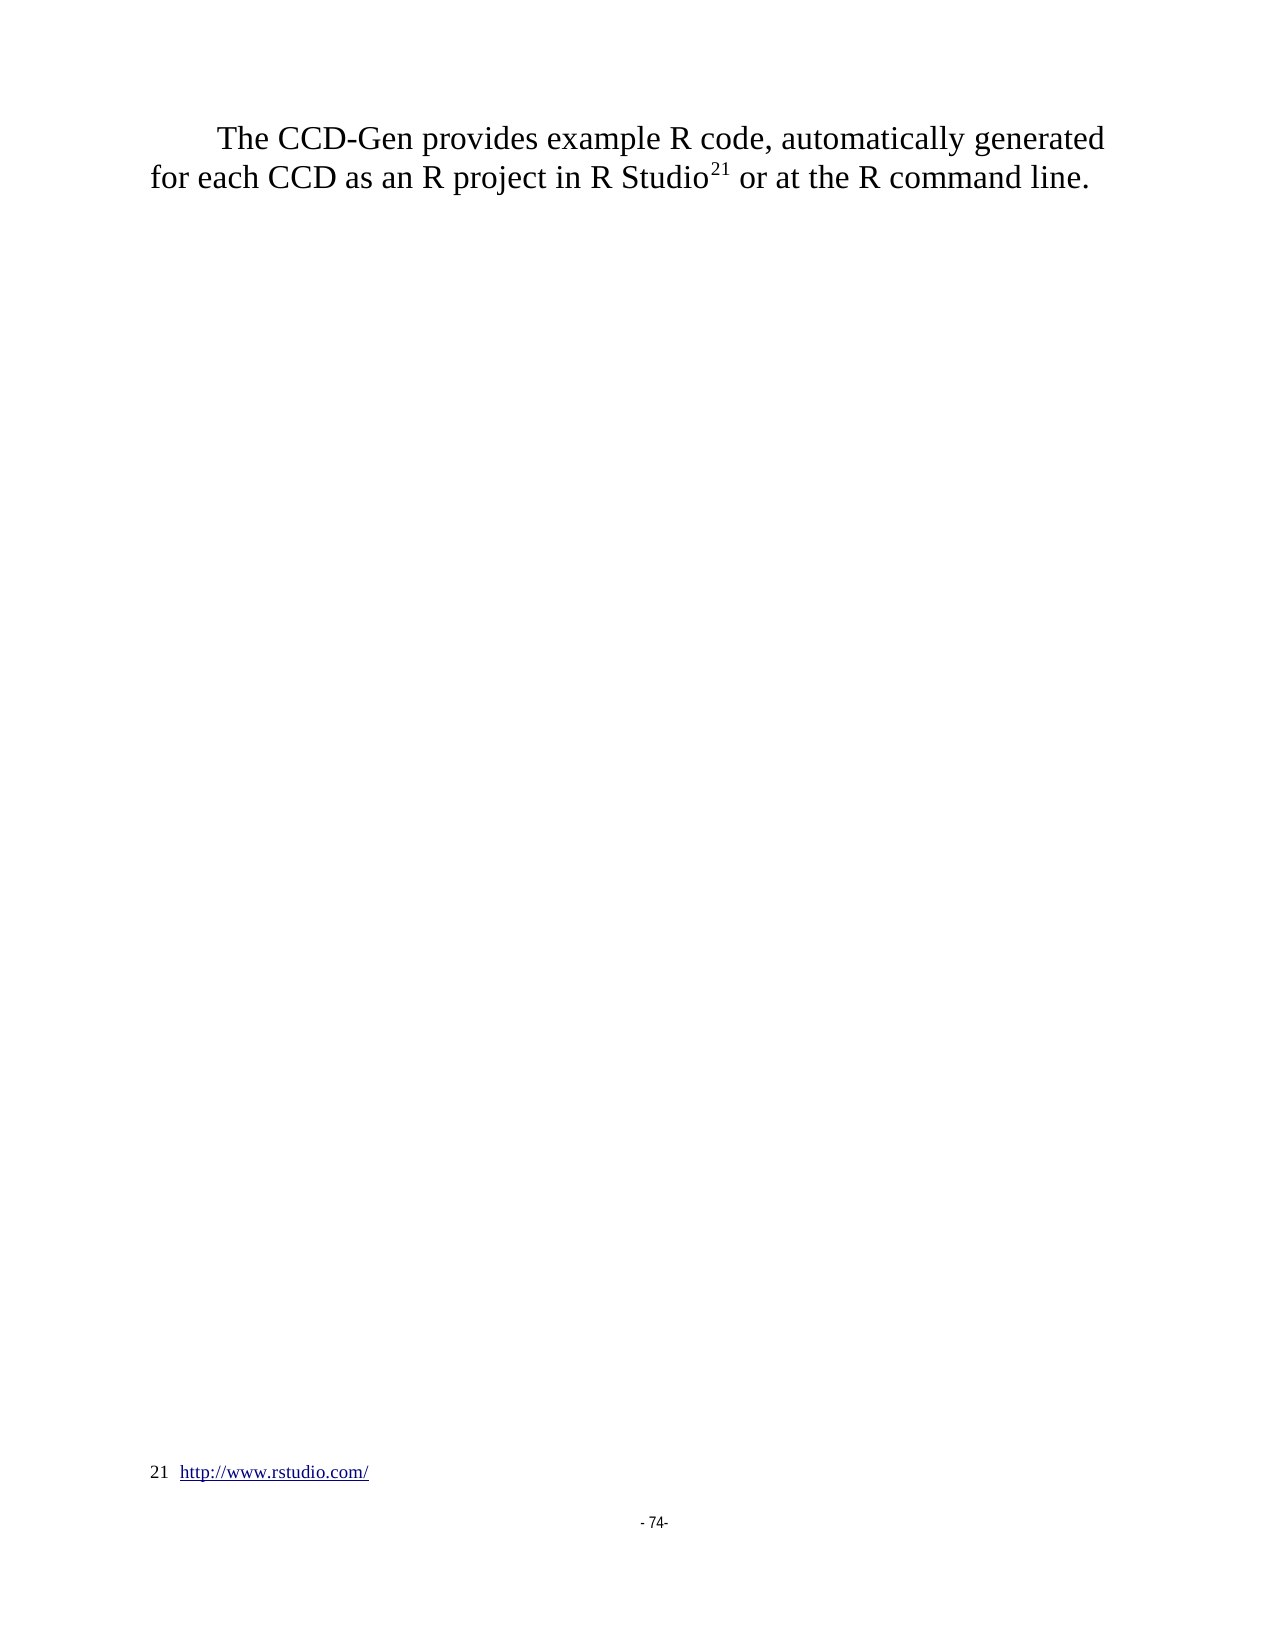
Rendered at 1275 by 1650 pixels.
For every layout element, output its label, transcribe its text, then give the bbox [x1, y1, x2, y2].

text The CCD-Gen provides example R code, automatically generated for each CCD as an R project in R Studio or at the R command line. [150, 118, 1125, 195]
text http://www.rstudio.com/ [150, 1461, 1125, 1483]
